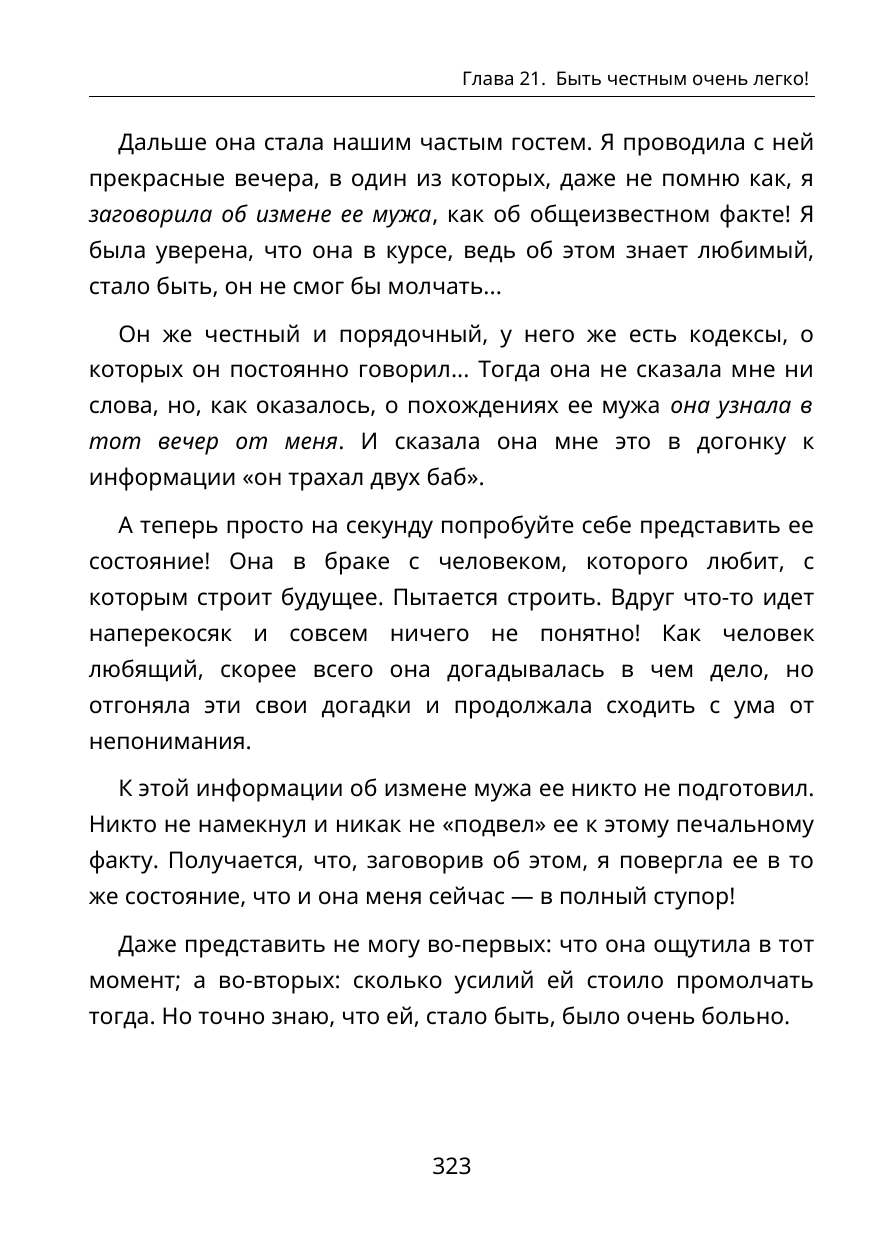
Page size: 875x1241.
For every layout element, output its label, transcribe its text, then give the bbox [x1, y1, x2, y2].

text Он же честный и порядочный, у него же есть кодексы, о которых он постоянно говорил... Тогда она не сказала мне ни слова, но, как оказалось, о похождениях ее мужа она узнала в тот вечер от меня. И сказала она мне это в догонку к информации «он трахал двух баб». [88, 317, 815, 492]
text Даже представить не могу во-первых: что она ощутила в тот момент; а во-вторых: сколько усилий ей стоило промолчать тогда. Но точно знаю, что ей, стало быть, было очень больно. [88, 928, 815, 1031]
text А теперь просто на секунду попробуйте себе представить ее состояние! Она в браке с человеком, которого любит, с которым строит будущее. Пытается строить. Вдруг что-то идет наперекосяк и совсем ничего не понятно! Как человек любящий, скорее всего она догадывалась в чем дело, но отгоняла эти свои догадки и продолжала сходить с ума от непонимания. [88, 509, 815, 756]
text Дальше она стала нашим частым гостем. Я проводила с ней прекрасные вечера, в один из которых, даже не помню как, я заговорила об измене ее мужа, как об общеизвестном факте! Я была уверена, что она в курсе, ведь об этом знает любимый, стало быть, он не смог бы молчать... [88, 126, 815, 301]
text К этой информации об измене мужа ее никто не подготовил. Никто не намекнул и никак не «подвел» ее к этому печальному факту. Получается, что, заговорив об этом, я повергла ее в то же состояние, что и она меня сейчас — в полный ступор! [88, 772, 815, 911]
